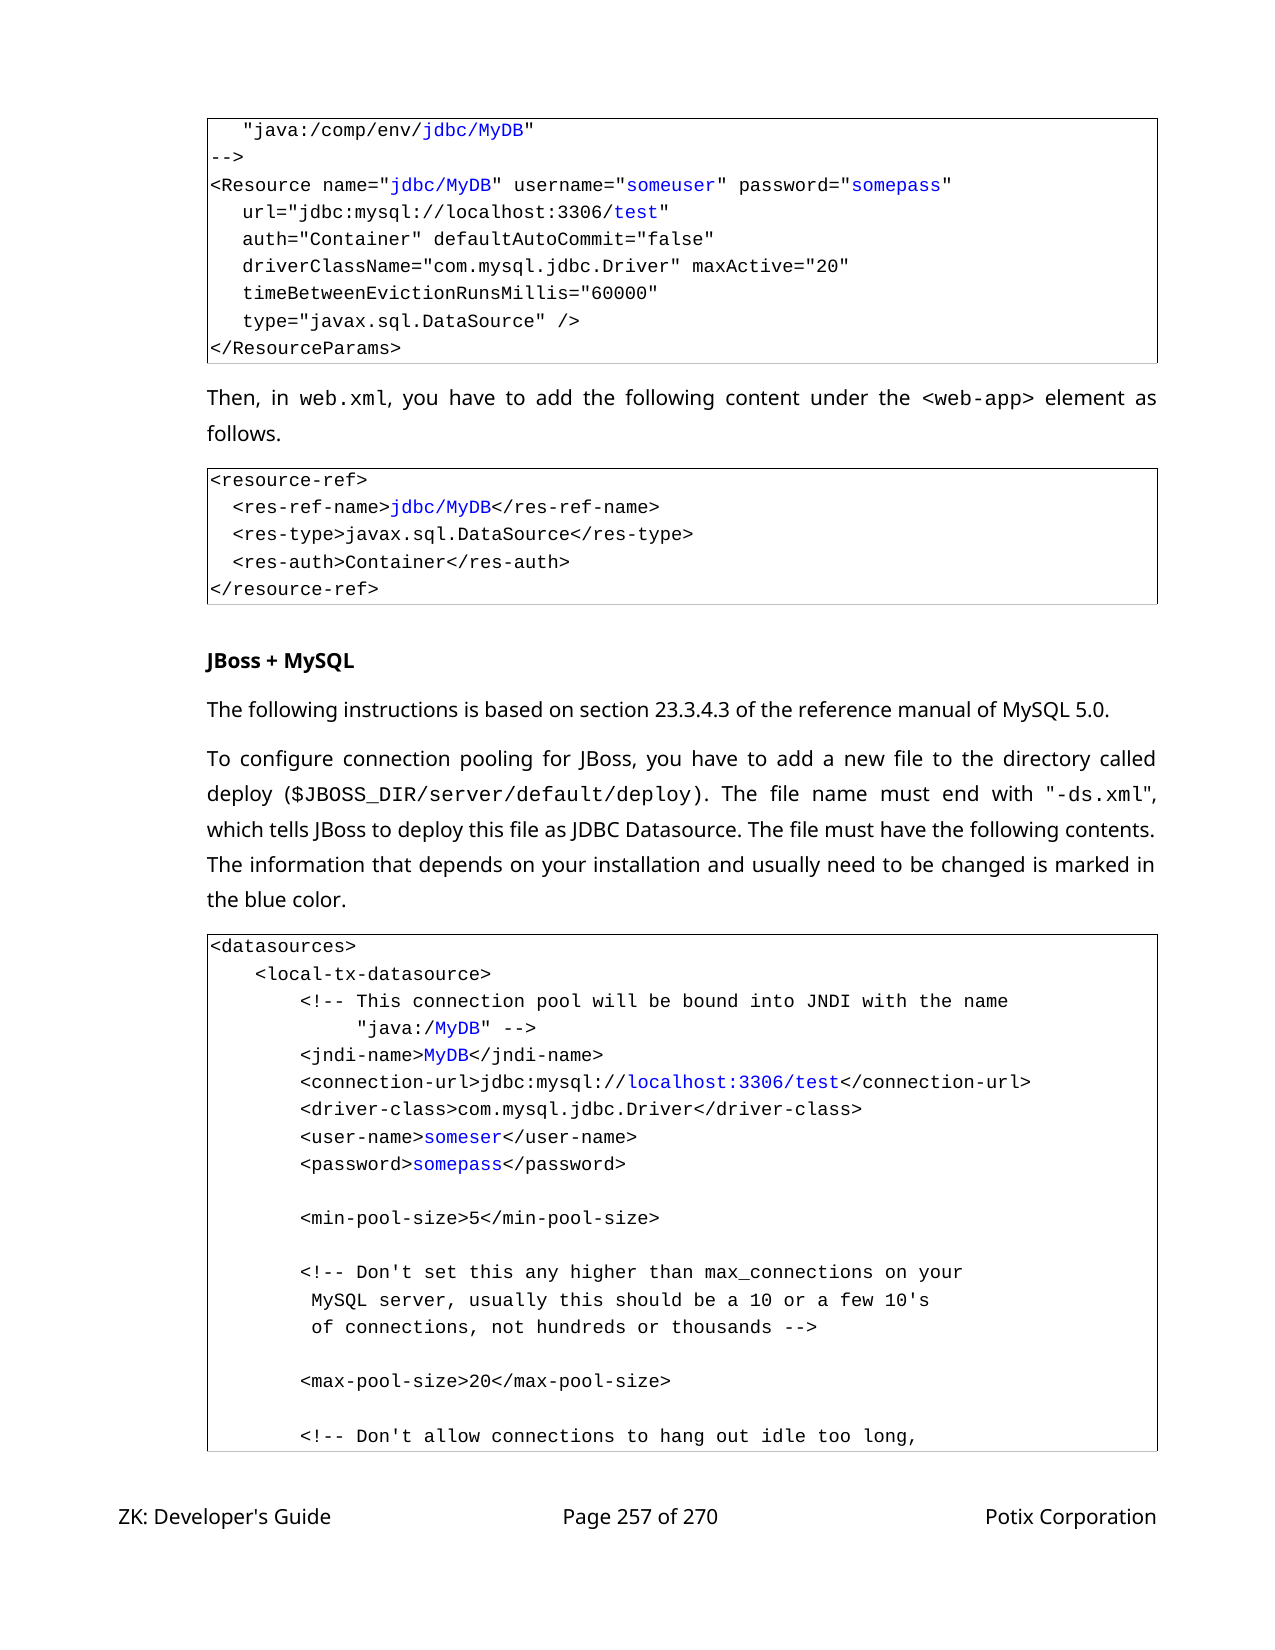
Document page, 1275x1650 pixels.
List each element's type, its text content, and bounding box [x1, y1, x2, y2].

text timeBetweenEvictionRunsMillis="60000" [208, 281, 1157, 306]
text <password>somepass</password> [208, 1152, 1157, 1176]
text <!-- This connection pool will be bound into JNDI with the name [208, 988, 1157, 1013]
text auth="Container" defaultAutoCommit="false" [208, 227, 1157, 251]
text <!-- Don't set this any higher than max_connections on your [208, 1260, 1157, 1285]
text driverClassName="com.mysql.jdbc.Driver" maxActive="20" [208, 254, 1157, 278]
text type="javax.sql.DataSource" /> [208, 308, 1157, 333]
text <connection-url>jdbc:mysql://localhost:3306/test</connection-url> [208, 1070, 1157, 1094]
text <local-tx-datasource> [208, 961, 1157, 986]
text <driver-class>com.mysql.jdbc.Driver</driver-class> [208, 1097, 1157, 1122]
text "java:/MyDB" --> [208, 1016, 1157, 1040]
text <!-- Don't allow connections to hang out idle too long, [208, 1423, 1157, 1451]
text of connections, not hundreds or thousands --> [208, 1315, 1157, 1339]
text <resource-ref> [208, 469, 1157, 492]
text <jndi-name>MyDB</jndi-name> [208, 1043, 1157, 1067]
text <max-pool-size>20</max-pool-size> [208, 1369, 1157, 1393]
text MySQL server, usually this should be a 10 or a few 10's [208, 1288, 1157, 1312]
text url="jdbc:mysql://localhost:3306/test" [208, 200, 1157, 224]
text <res-auth>Container</res-auth> [208, 549, 1157, 574]
text <Resource name="jdbc/MyDB" username="someuser" password="somepass" [208, 172, 1157, 197]
text </resource-ref> [208, 577, 1157, 604]
text <datasources> [208, 935, 1157, 958]
text <user-name>someser</user-name> [208, 1124, 1157, 1149]
text Then, in web.xml, you have to add the following content under the <web-app> element as follows. [207, 383, 1157, 447]
text To configure connection pooling for JBoss, you have to add a new file to the directory called deploy ($JBOSS_DIR/server/default/deploy). The file name must end with "-ds.xml", which tells JBoss to deploy this file as JDBC Datasource. The file must have the following contents. The information that depends on your installation and usually need to be changed is marked in the blue color. [207, 744, 1157, 913]
text <min-pool-size>5</min-pool-size> [208, 1206, 1157, 1230]
text <res-type>javax.sql.DataSource</res-type> [208, 522, 1157, 547]
text <res-ref-name>jdbc/MyDB</res-ref-name> [208, 495, 1157, 519]
subtitle JBoss + MySQL [207, 646, 1157, 675]
text --> [208, 145, 1157, 169]
text </ResourceParams> [208, 336, 1157, 363]
text "java:/comp/env/jdbc/MyDB" [208, 119, 1157, 142]
text The following instructions is based on section 23.3.4.3 of the reference manual of MySQL 5.0. [207, 695, 1157, 723]
